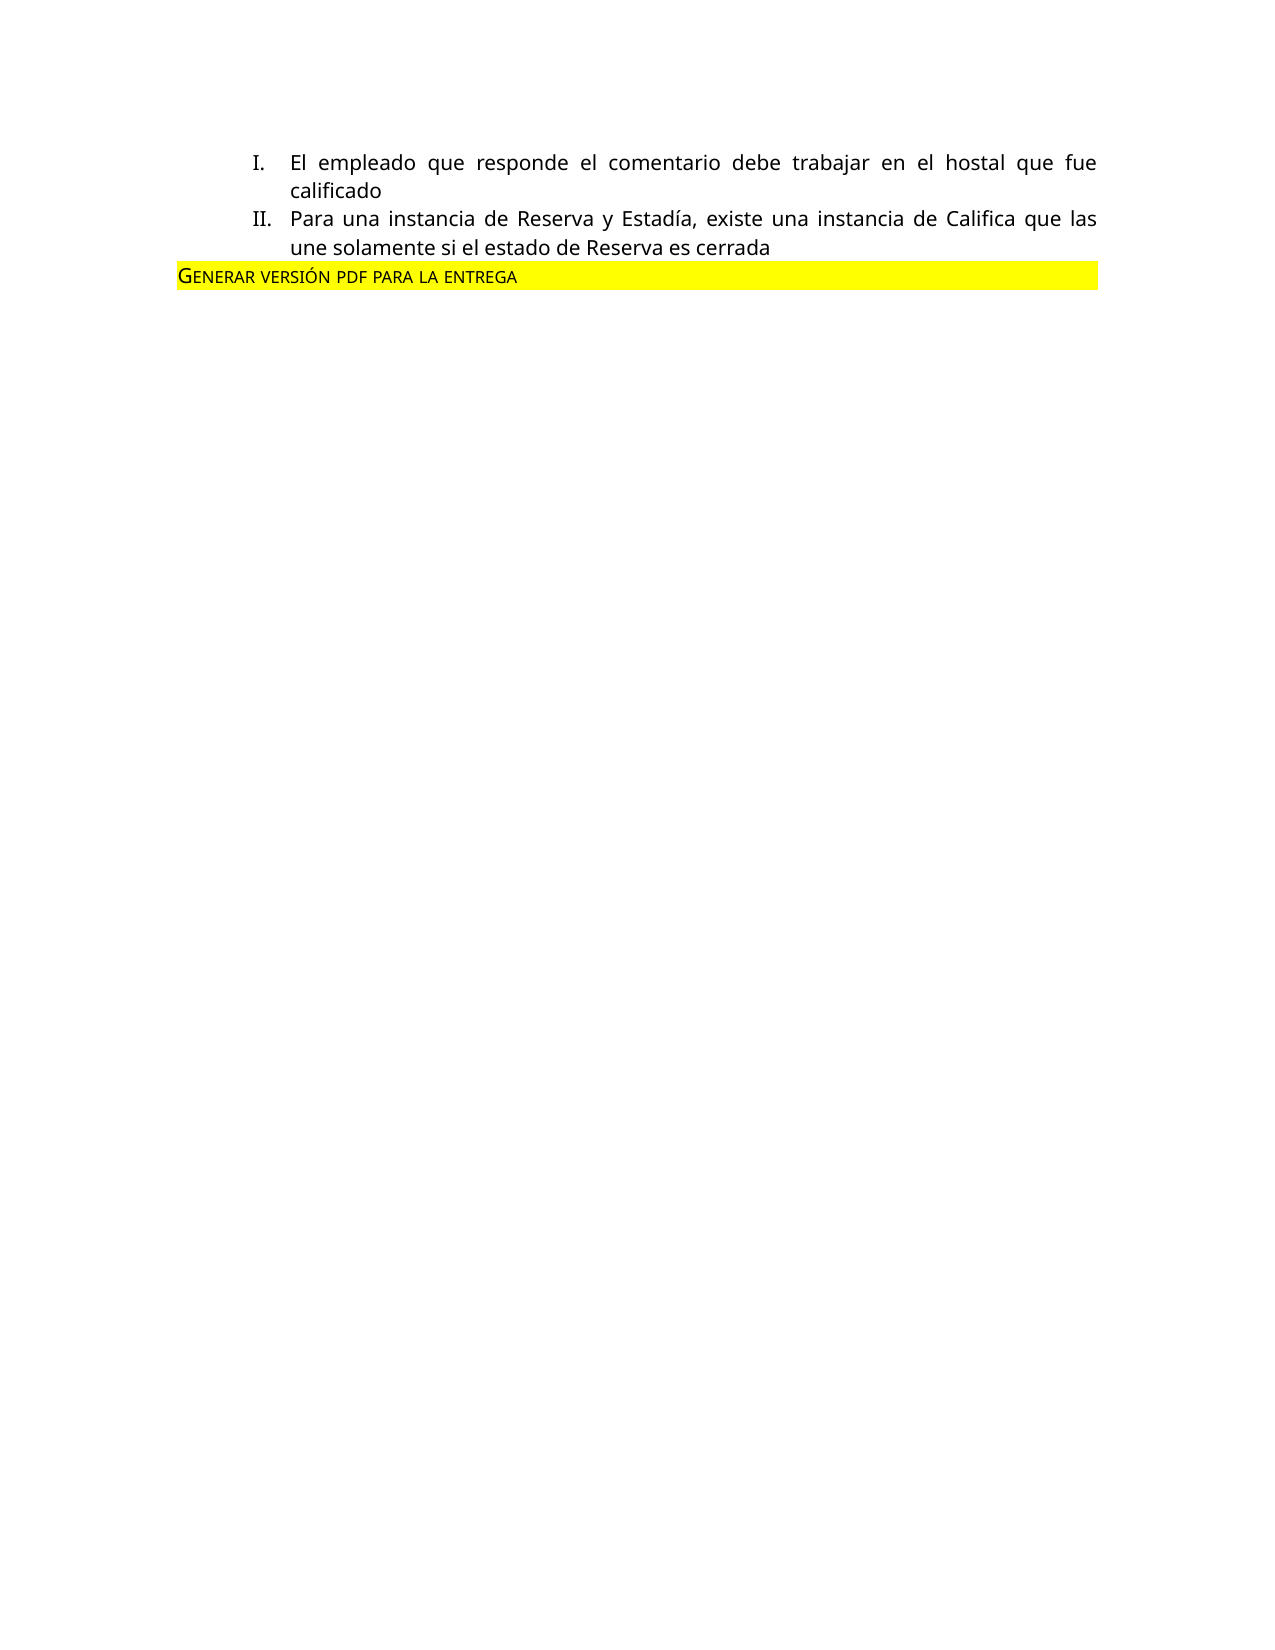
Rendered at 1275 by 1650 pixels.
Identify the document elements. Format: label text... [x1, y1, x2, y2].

list El empleado que responde el comentario debe trabajar en el hostal que fue calificado [252, 148, 1098, 204]
text Generar versión pdf para la entrega [177, 261, 1098, 290]
list Para una instancia de Reserva y Estadía, existe una instancia de Califica que las une solamente si el estado de Reserva es cerrada [252, 204, 1098, 261]
